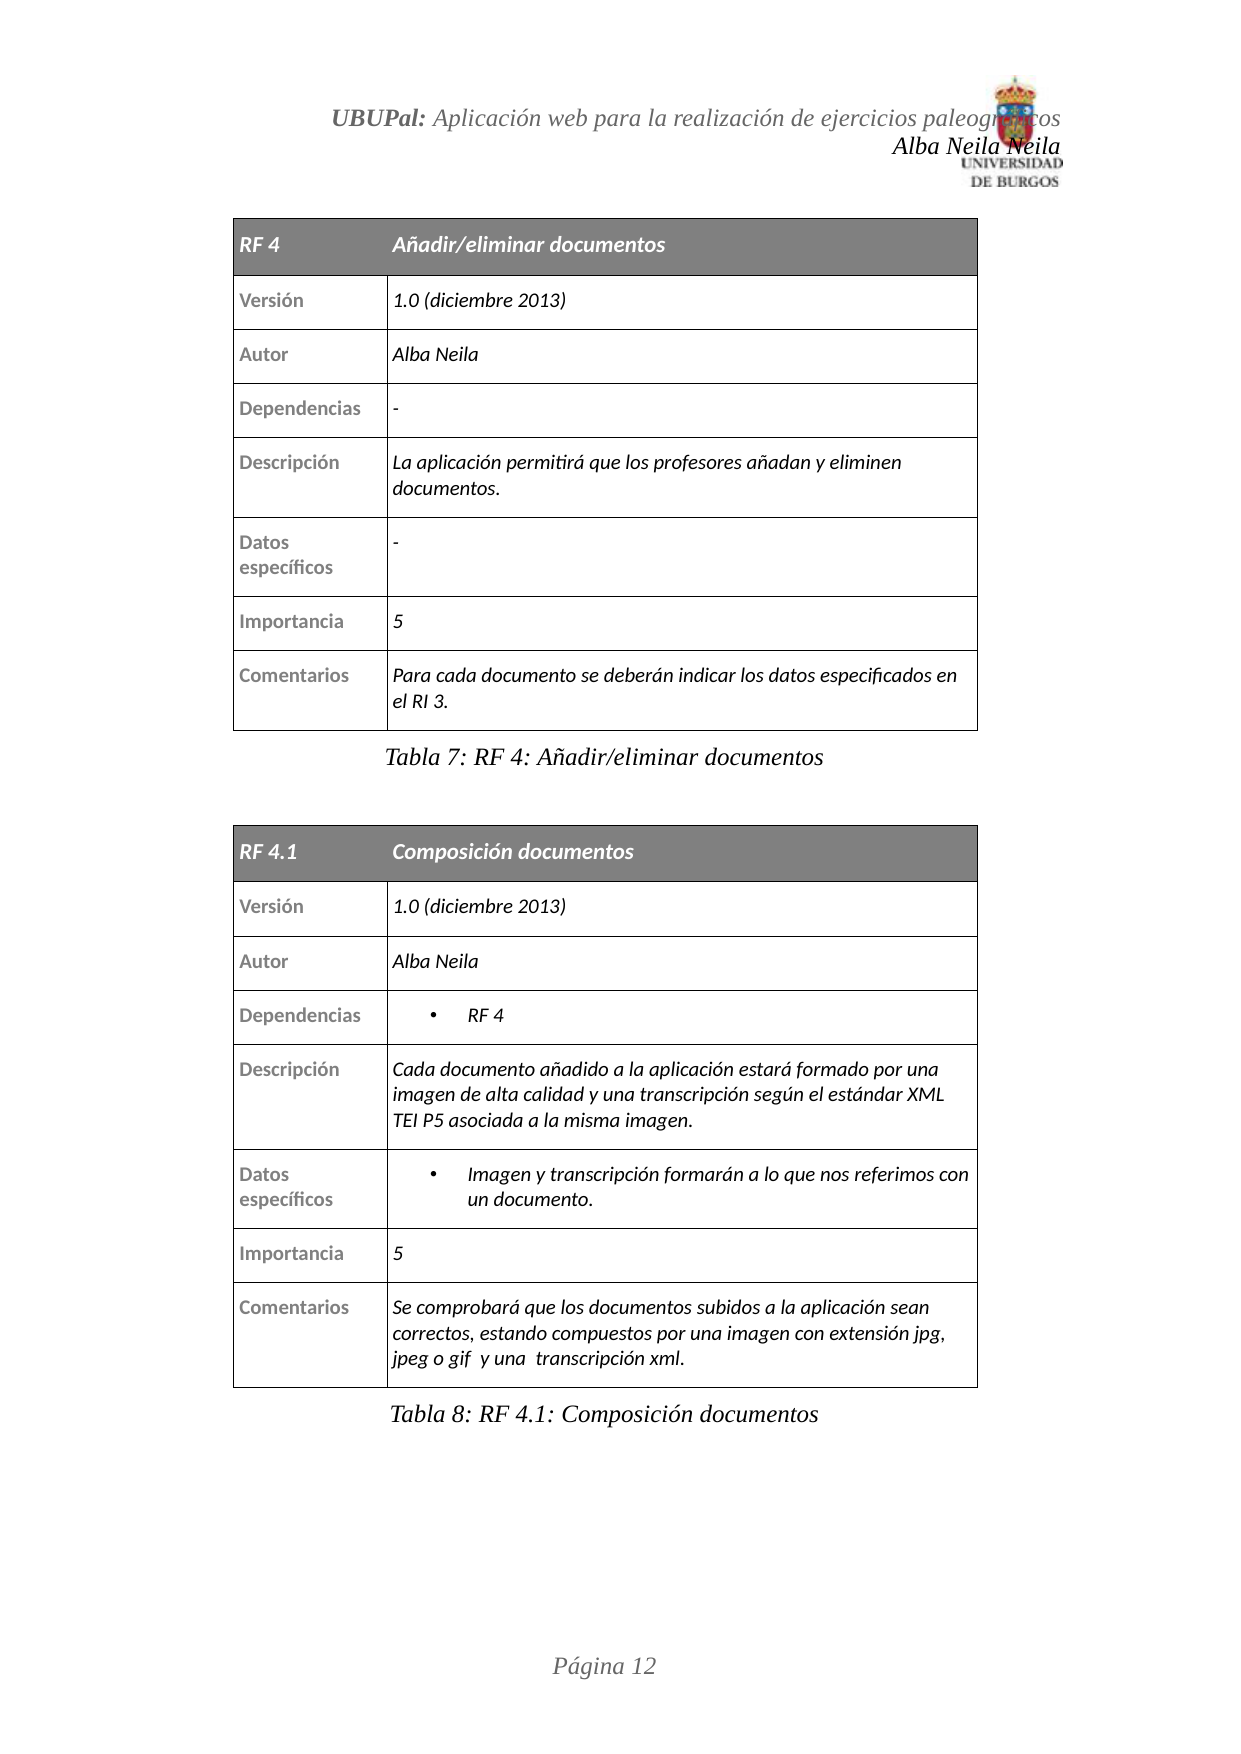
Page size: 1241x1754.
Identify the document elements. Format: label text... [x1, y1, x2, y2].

table_header Composición documentos [387, 826, 977, 881]
table_cell Autor [234, 330, 387, 383]
table_cell Datos específicos [234, 1150, 387, 1228]
table_cell Alba Neila [388, 937, 977, 989]
text Tabla 7: RF 4: Añadir/eliminar documentos [148, 742, 1063, 771]
table_cell Imagen y transcripción formarán a lo que nos referimos con un documento. [388, 1150, 977, 1228]
table_cell 1.0 (diciembre 2013) [388, 276, 977, 329]
table_cell Para cada documento se deberán indicar los datos especificados en el RI 3. [388, 651, 977, 730]
table_cell Cada documento añadido a la aplicación estará formado por una imagen de alta calidad y una transcripción según el estándar XML TEI P5 asociada a la misma imagen. [388, 1045, 977, 1148]
table_cell Versión [234, 882, 387, 936]
table_cell - [388, 518, 977, 596]
table_cell RF 4 [388, 991, 977, 1044]
table_cell Dependencias [234, 991, 387, 1044]
picture [961, 75, 1063, 187]
table_cell Importancia [234, 597, 387, 650]
table_cell 5 [388, 597, 977, 650]
table_header Añadir/eliminar documentos [387, 219, 977, 275]
table_cell - [388, 384, 977, 437]
table_cell Importancia [234, 1229, 387, 1282]
table_cell 5 [388, 1229, 977, 1282]
table_cell Comentarios [234, 1283, 387, 1387]
table_cell Dependencias [234, 384, 387, 437]
text Tabla 8: RF 4.1: Composición documentos [148, 1399, 1063, 1428]
table_cell Descripción [234, 438, 387, 517]
table_cell Autor [234, 937, 387, 989]
table_header RF 4 [234, 219, 387, 275]
table_cell Se comprobará que los documentos subidos a la aplicación sean correctos, estando compuestos por una imagen con extensión jpg, jpeg o gif y una transcripción xml. [388, 1283, 977, 1387]
table_cell Versión [234, 276, 387, 329]
table_cell Datos específicos [234, 518, 387, 596]
table_cell Descripción [234, 1045, 387, 1148]
table_cell Alba Neila [388, 330, 977, 383]
table_header RF 4.1 [234, 826, 387, 881]
table_cell Comentarios [234, 651, 387, 730]
table_cell 1.0 (diciembre 2013) [388, 882, 977, 936]
table_cell La aplicación permitirá que los profesores añadan y eliminen documentos. [388, 438, 977, 517]
